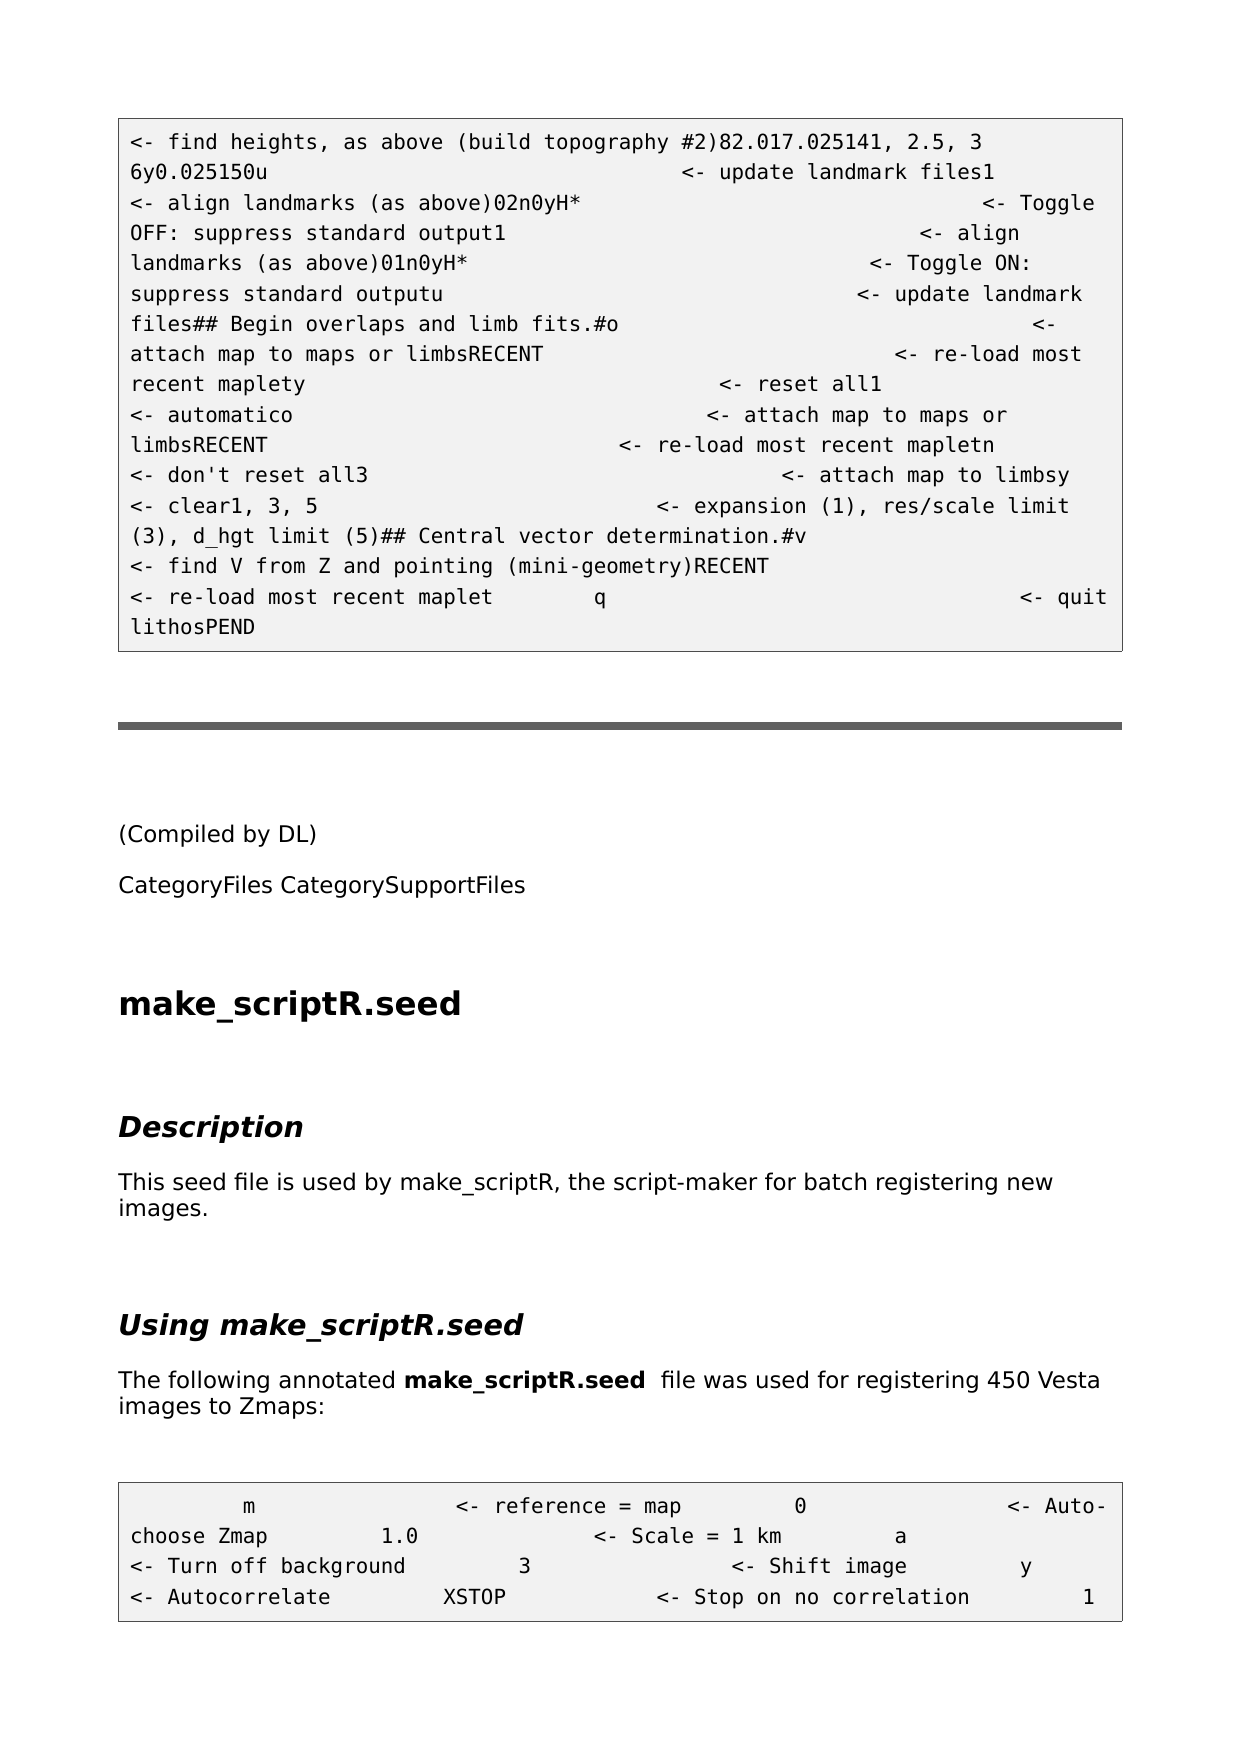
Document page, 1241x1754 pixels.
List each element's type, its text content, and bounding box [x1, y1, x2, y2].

subtitle Using make_scriptR.seed [118, 1309, 1122, 1342]
subtitle Description [118, 1111, 1122, 1144]
text m <- reference = map 0 <- Auto-choose Zmap 1.0 <- Scale = 1 km a <- Turn off background 3 <- Shift image y <- Autocorrelate XSTOP <- Stop on no correlation 1 [119, 1483, 1122, 1621]
text This seed file is used by make_scriptR, the script-maker for batch registering new images. [118, 1169, 1122, 1222]
text The following annotated make_scriptR.seed file was used for registering 450 Vesta images to Zmaps: [118, 1367, 1122, 1420]
text <- find heights, as above (build topography #2)82.017.025141, 2.5, 3 6y0.025150u <- update landmark files1 <- align landmarks (as above)02n0yH* <- Toggle OFF: suppress standard output1 <- align landmarks (as above)01n0yH* <- Toggle ON: suppress standard outputu <- update landmark files## Begin overlaps and limb fits.#o <- attach map to maps or limbsRECENT <- re-load most recent maplety <- reset all1 <- automatico <- attach map to maps or limbsRECENT <- re-load most recent mapletn <- don't reset all3 <- attach map to limbsy <- clear1, 3, 5 <- expansion (1), res/scale limit (3), d_hgt limit (5)## Central vector determination.#v <- find V from Z and pointing (mini-geometry)RECENT <- re-load most recent maplet q <- quit lithosPEND [119, 119, 1122, 651]
subtitle make_scriptR.seed [118, 986, 1122, 1023]
text CategoryFiles CategorySupportFiles [118, 872, 1122, 898]
text (Compiled by DL) [118, 822, 1122, 848]
